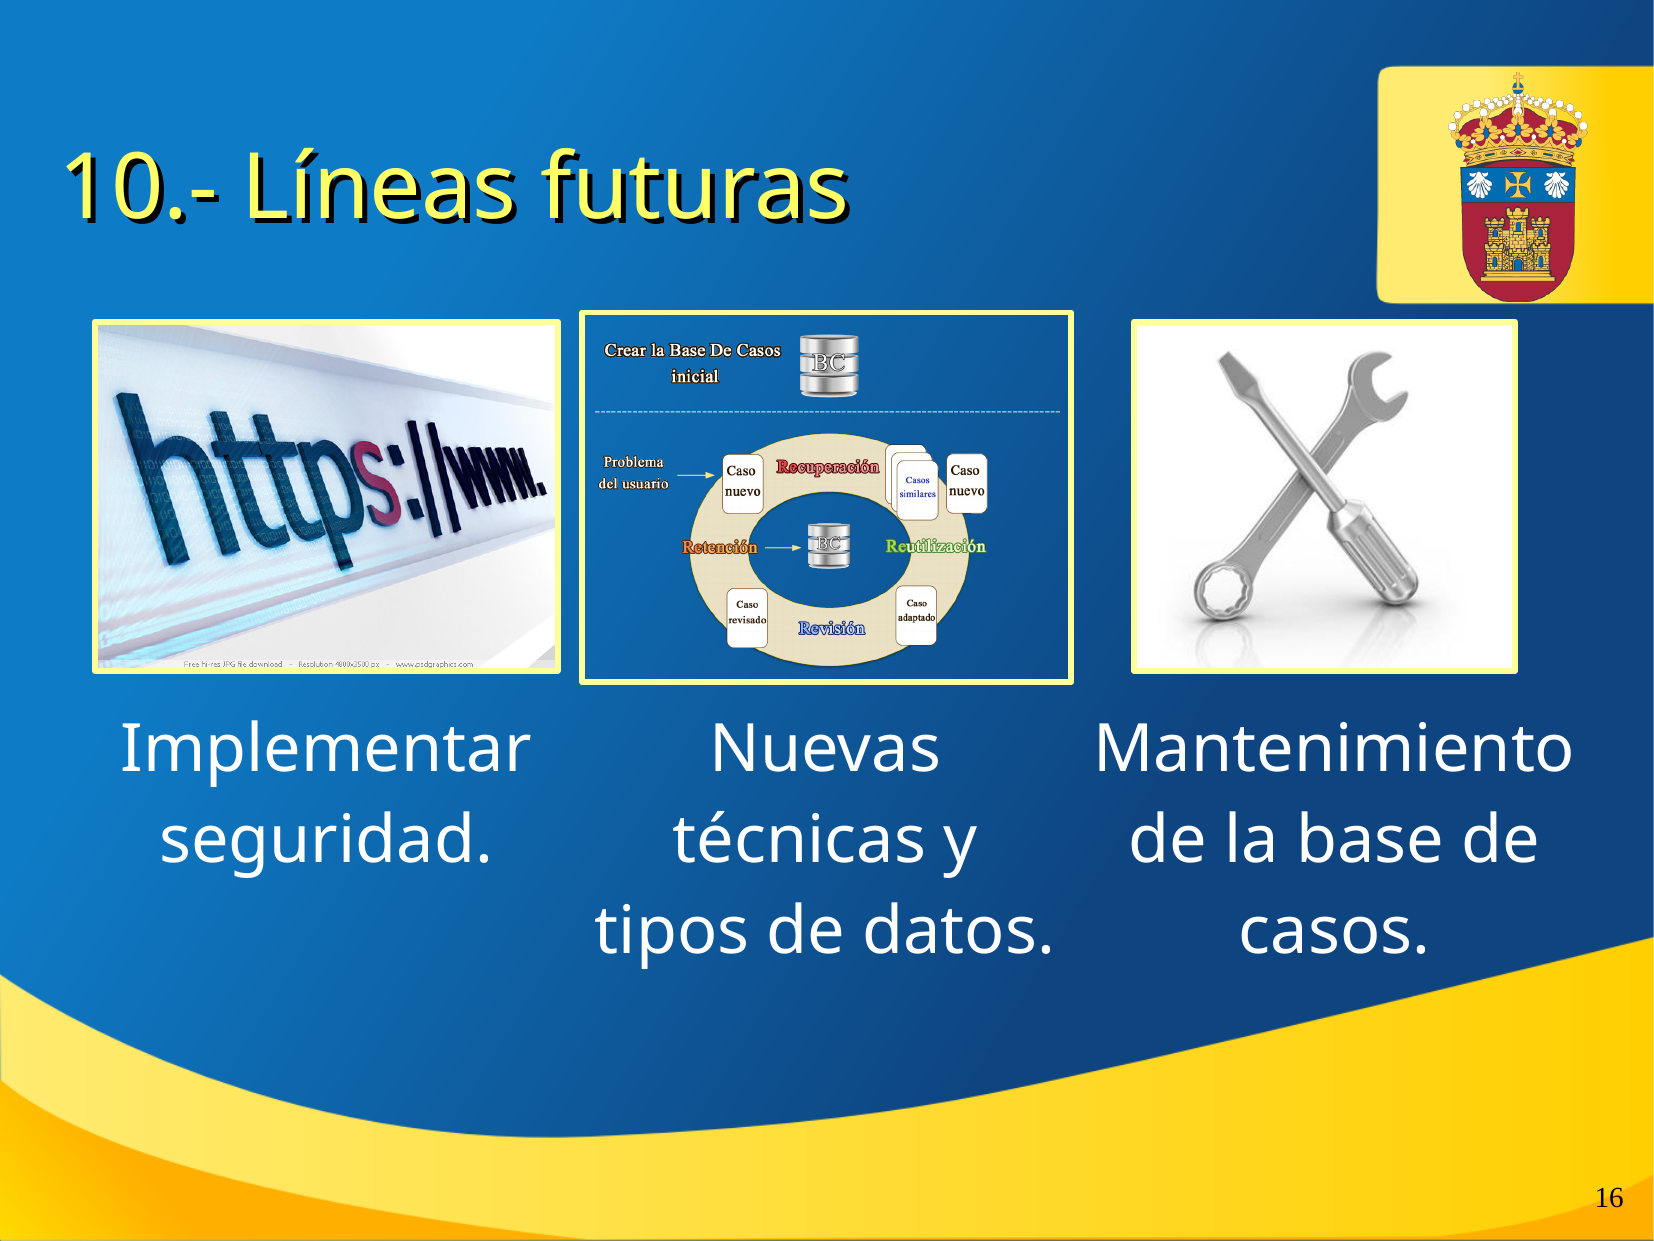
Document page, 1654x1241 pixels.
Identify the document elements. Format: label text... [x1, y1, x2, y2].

list Implementar seguridad. [88, 700, 564, 1044]
picture [0, 0, 1654, 1241]
list Mantenimiento de la base de casos. [1081, 700, 1589, 1044]
title 10.- Líneas futuras [59, 70, 1335, 296]
list Nuevas técnicas y tipos de datos. [587, 700, 1064, 1044]
